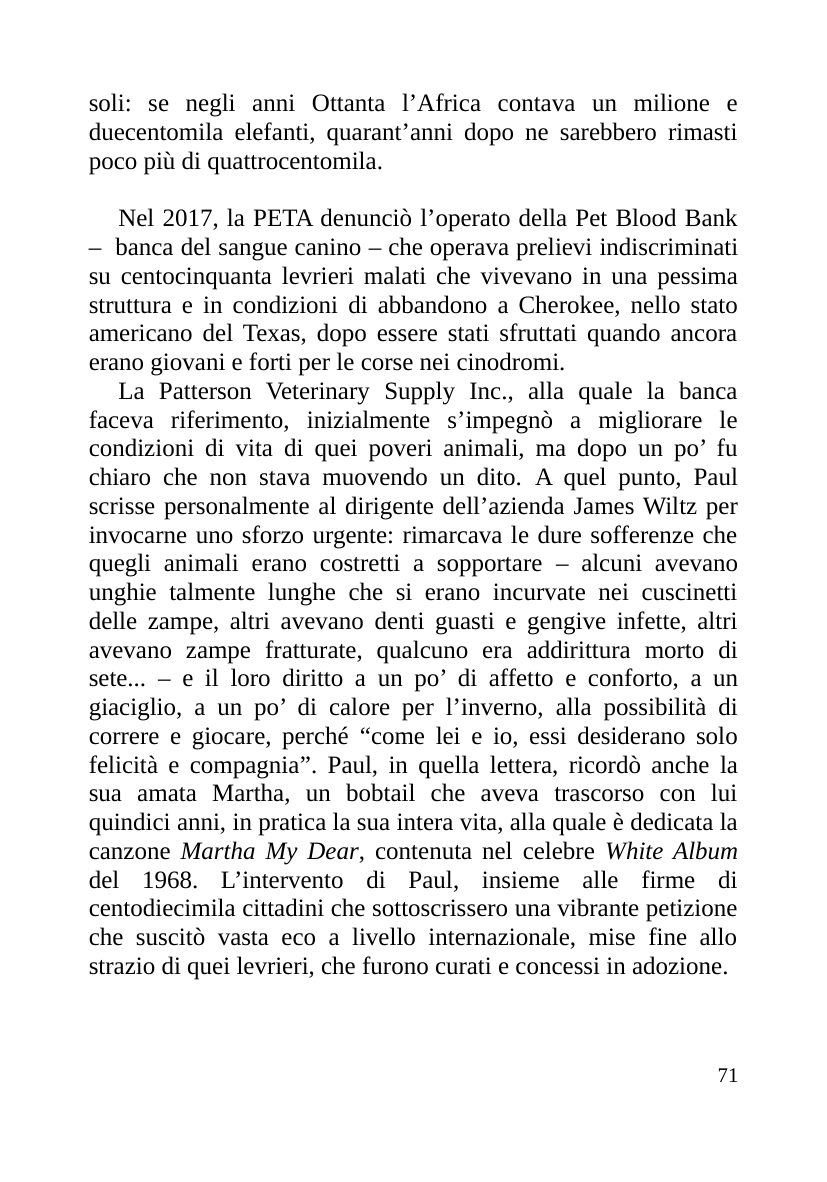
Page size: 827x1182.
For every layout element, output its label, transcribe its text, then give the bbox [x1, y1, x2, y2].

text La Patterson Veterinary Supply Inc., alla quale la banca faceva riferimento, inizialmente s’impegnò a migliorare le condizioni di vita di quei poveri animali, ma dopo un po’ fu chiaro che non stava muovendo un dito. A quel punto, Paul scrisse personalmente al dirigente dell’azienda James Wiltz per invocarne uno sforzo urgente: rimarcava le dure sofferenze che quegli animali erano costretti a sopportare – alcuni avevano unghie talmente lunghe che si erano incurvate nei cuscinetti delle zampe, altri avevano denti guasti e gengive infette, altri avevano zampe fratturate, qualcuno era addirittura morto di sete... – e il loro diritto a un po’ di affetto e conforto, a un giaciglio, a un po’ di calore per l’inverno, alla possibilità di correre e giocare, perché “come lei e io, essi desiderano solo felicità e compagnia”. Paul, in quella lettera, ricordò anche la sua amata Martha, un bobtail che aveva trascorso con lui quindici anni, in pratica la sua intera vita, alla quale è dedicata la canzone Martha My Dear, contenuta nel celebre White Album del 1968. L’intervento di Paul, insieme alle firme di centodiecimila cittadini che sottoscrissero una vibrante petizione che suscitò vasta eco a livello internazionale, mise fine allo strazio di quei levrieri, che furono curati e concessi in adozione. [88, 376, 738, 980]
text soli: se negli anni Ottanta l’Africa contava un milione e duecentomila elefanti, quarant’anni dopo ne sarebbero rimasti poco più di quattrocentomila. [88, 88, 738, 175]
text Nel 2017, la PETA denunciò l’operato della Pet Blood Bank – banca del sangue canino – che operava prelievi indiscriminati su centocinquanta levrieri malati che vivevano in una pessima struttura e in condizioni di abbandono a Cherokee, nello stato americano del Texas, dopo essere stati sfruttati quando ancora erano giovani e forti per le corse nei cinodromi. [88, 203, 738, 376]
